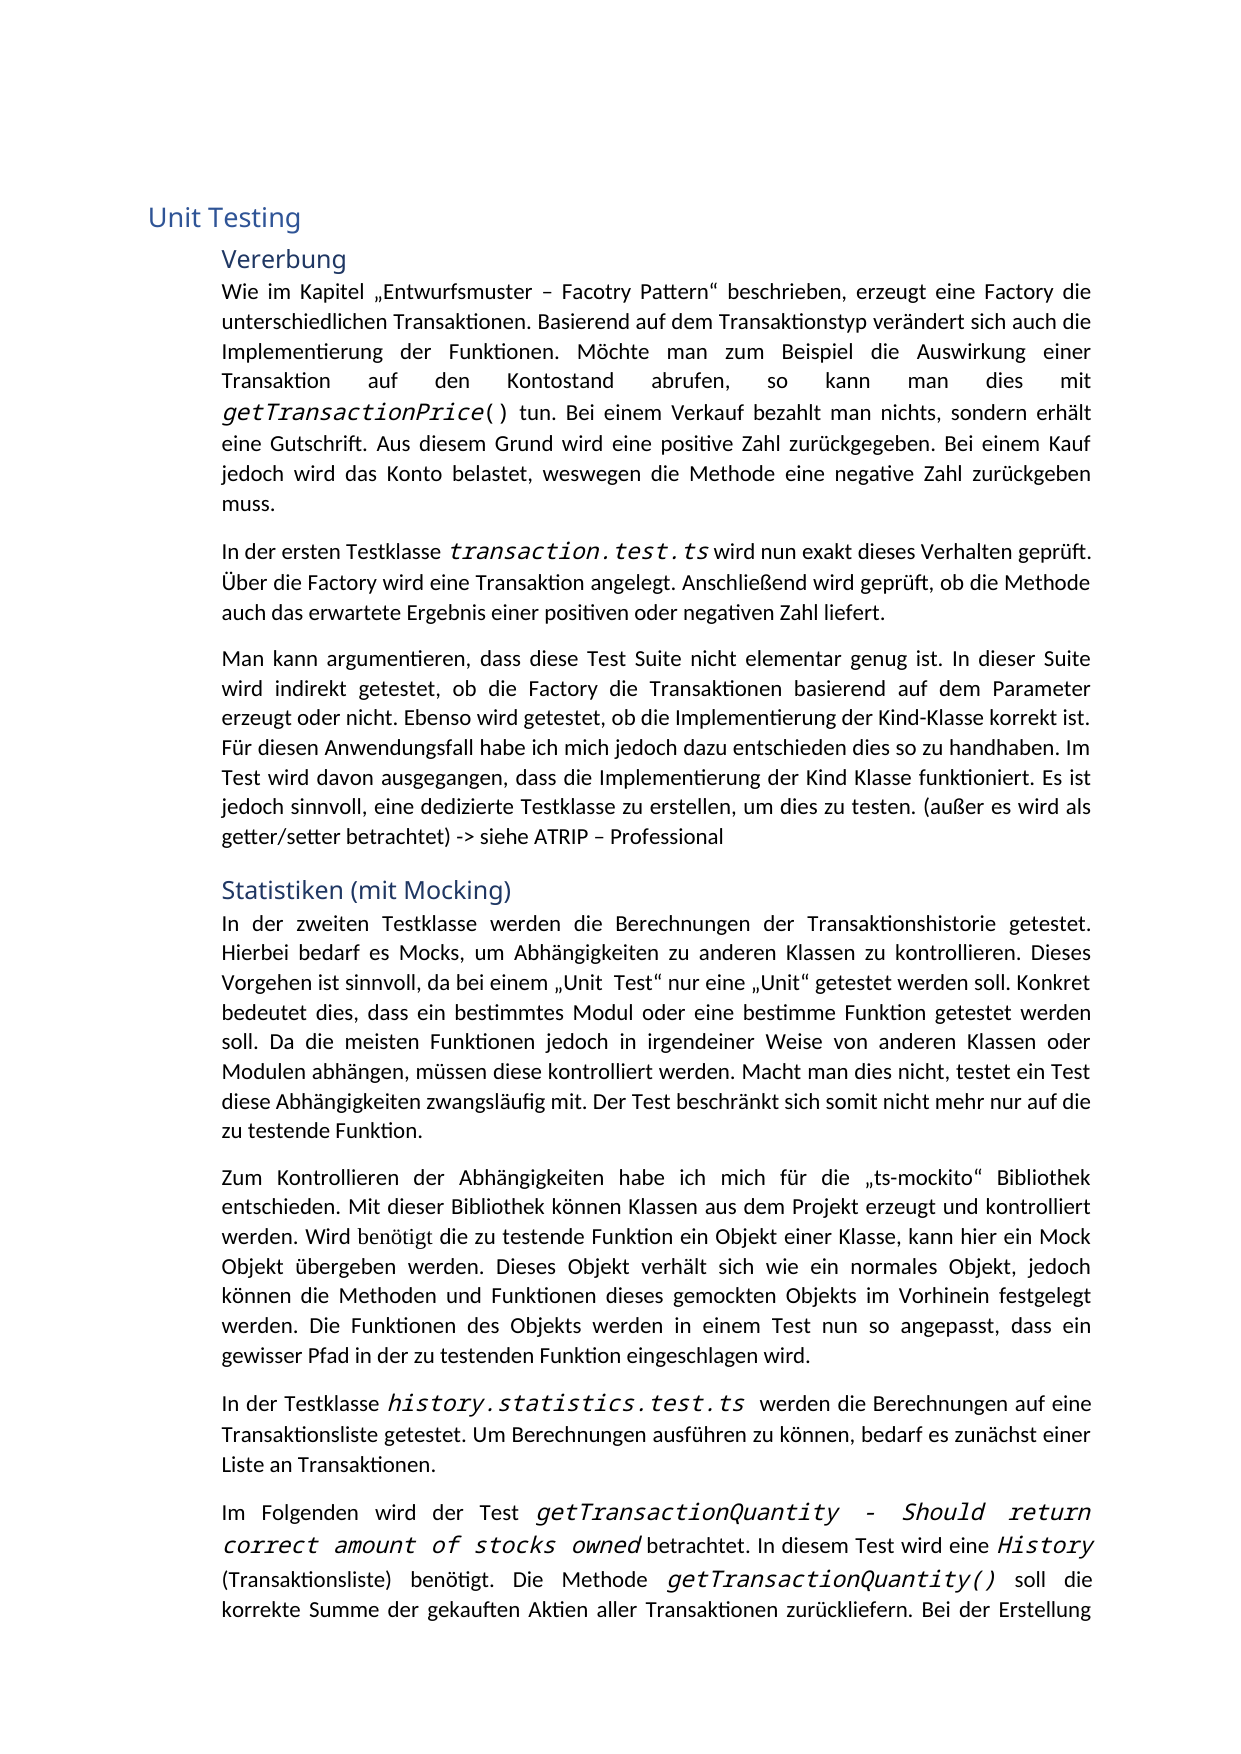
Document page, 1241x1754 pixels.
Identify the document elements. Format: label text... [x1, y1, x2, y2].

text In der zweiten Testklasse werden die Berechnungen der Transaktionshistorie getestet. Hierbei bedarf es Mocks, um Abhängigkeiten zu anderen Klassen zu kontrollieren. Dieses Vorgehen ist sinnvoll, da bei einem „Unit Test“ nur eine „Unit“ getestet werden soll. Konkret bedeutet dies, dass ein bestimmtes Modul oder eine bestimme Funktion getestet werden soll. Da die meisten Funktionen jedoch in irgendeiner Weise von anderen Klassen oder Modulen abhängen, müssen diese kontrolliert werden. Macht man dies nicht, testet ein Test diese Abhängigkeiten zwangsläufig mit. Der Test beschränkt sich somit nicht mehr nur auf die zu testende Funktion. [221, 909, 1093, 1144]
text In der Testklasse history.statistics.test.ts werden die Berechnungen auf eine Transaktionsliste getestet. Um Berechnungen ausführen zu können, bedarf es zunächst einer Liste an Transaktionen. [221, 1387, 1093, 1478]
subtitle Vererbung [148, 241, 1093, 275]
subtitle Unit Testing [148, 198, 1093, 235]
text In der ersten Testklasse transaction.test.ts wird nun exakt dieses Verhalten geprüft. Über die Factory wird eine Transaktion angelegt. Anschließend wird geprüft, ob die Methode auch das erwartete Ergebnis einer positiven oder negativen Zahl liefert. [221, 535, 1093, 626]
text Zum Kontrollieren der Abhängigkeiten habe ich mich für die „ts-mockito“ Bibliothek entschieden. Mit dieser Bibliothek können Klassen aus dem Projekt erzeugt und kontrolliert werden. Wird benötigt die zu testende Funktion ein Objekt einer Klasse, kann hier ein Mock Objekt übergeben werden. Dieses Objekt verhält sich wie ein normales Objekt, jedoch können die Methoden und Funktionen dieses gemockten Objekts im Vorhinein festgelegt werden. Die Funktionen des Objekts werden in einem Test nun so angepasst, dass ein gewisser Pfad in der zu testenden Funktion eingeschlagen wird. [221, 1163, 1093, 1369]
text Man kann argumentieren, dass diese Test Suite nicht elementar genug ist. In dieser Suite wird indirekt getestet, ob die Factory die Transaktionen basierend auf dem Parameter erzeugt oder nicht. Ebenso wird getestet, ob die Implementierung der Kind-Klasse korrekt ist. Für diesen Anwendungsfall habe ich mich jedoch dazu entschieden dies so zu handhaben. Im Test wird davon ausgegangen, dass die Implementierung der Kind Klasse funktioniert. Es ist jedoch sinnvoll, eine dedizierte Testklasse zu erstellen, um dies zu testen. (außer es wird als getter/setter betrachtet) -> siehe ATRIP – Professional [221, 644, 1093, 850]
subtitle Statistiken (mit Mocking) [148, 873, 1093, 907]
text Wie im Kapitel „Entwurfsmuster – Facotry Pattern“ beschrieben, erzeugt eine Factory die unterschiedlichen Transaktionen. Basierend auf dem Transaktionstyp verändert sich auch die Implementierung der Funktionen. Möchte man zum Beispiel die Auswirkung einer Transaktion auf den Kontostand abrufen, so kann man dies mit getTransactionPrice() tun. Bei einem Verkauf bezahlt man nichts, sondern erhält eine Gutschrift. Aus diesem Grund wird eine positive Zahl zurückgegeben. Bei einem Kauf jedoch wird das Konto belastet, weswegen die Methode eine negative Zahl zurückgeben muss. [221, 277, 1093, 517]
text Im Folgenden wird der Test getTransactionQuantity - Should return correct amount of stocks owned betrachtet. In diesem Test wird eine History (Transaktionsliste) benötigt. Die Methode getTransactionQuantity() soll die korrekte Summe der gekauften Aktien aller Transaktionen zurückliefern. Bei der Erstellung [221, 1496, 1093, 1623]
